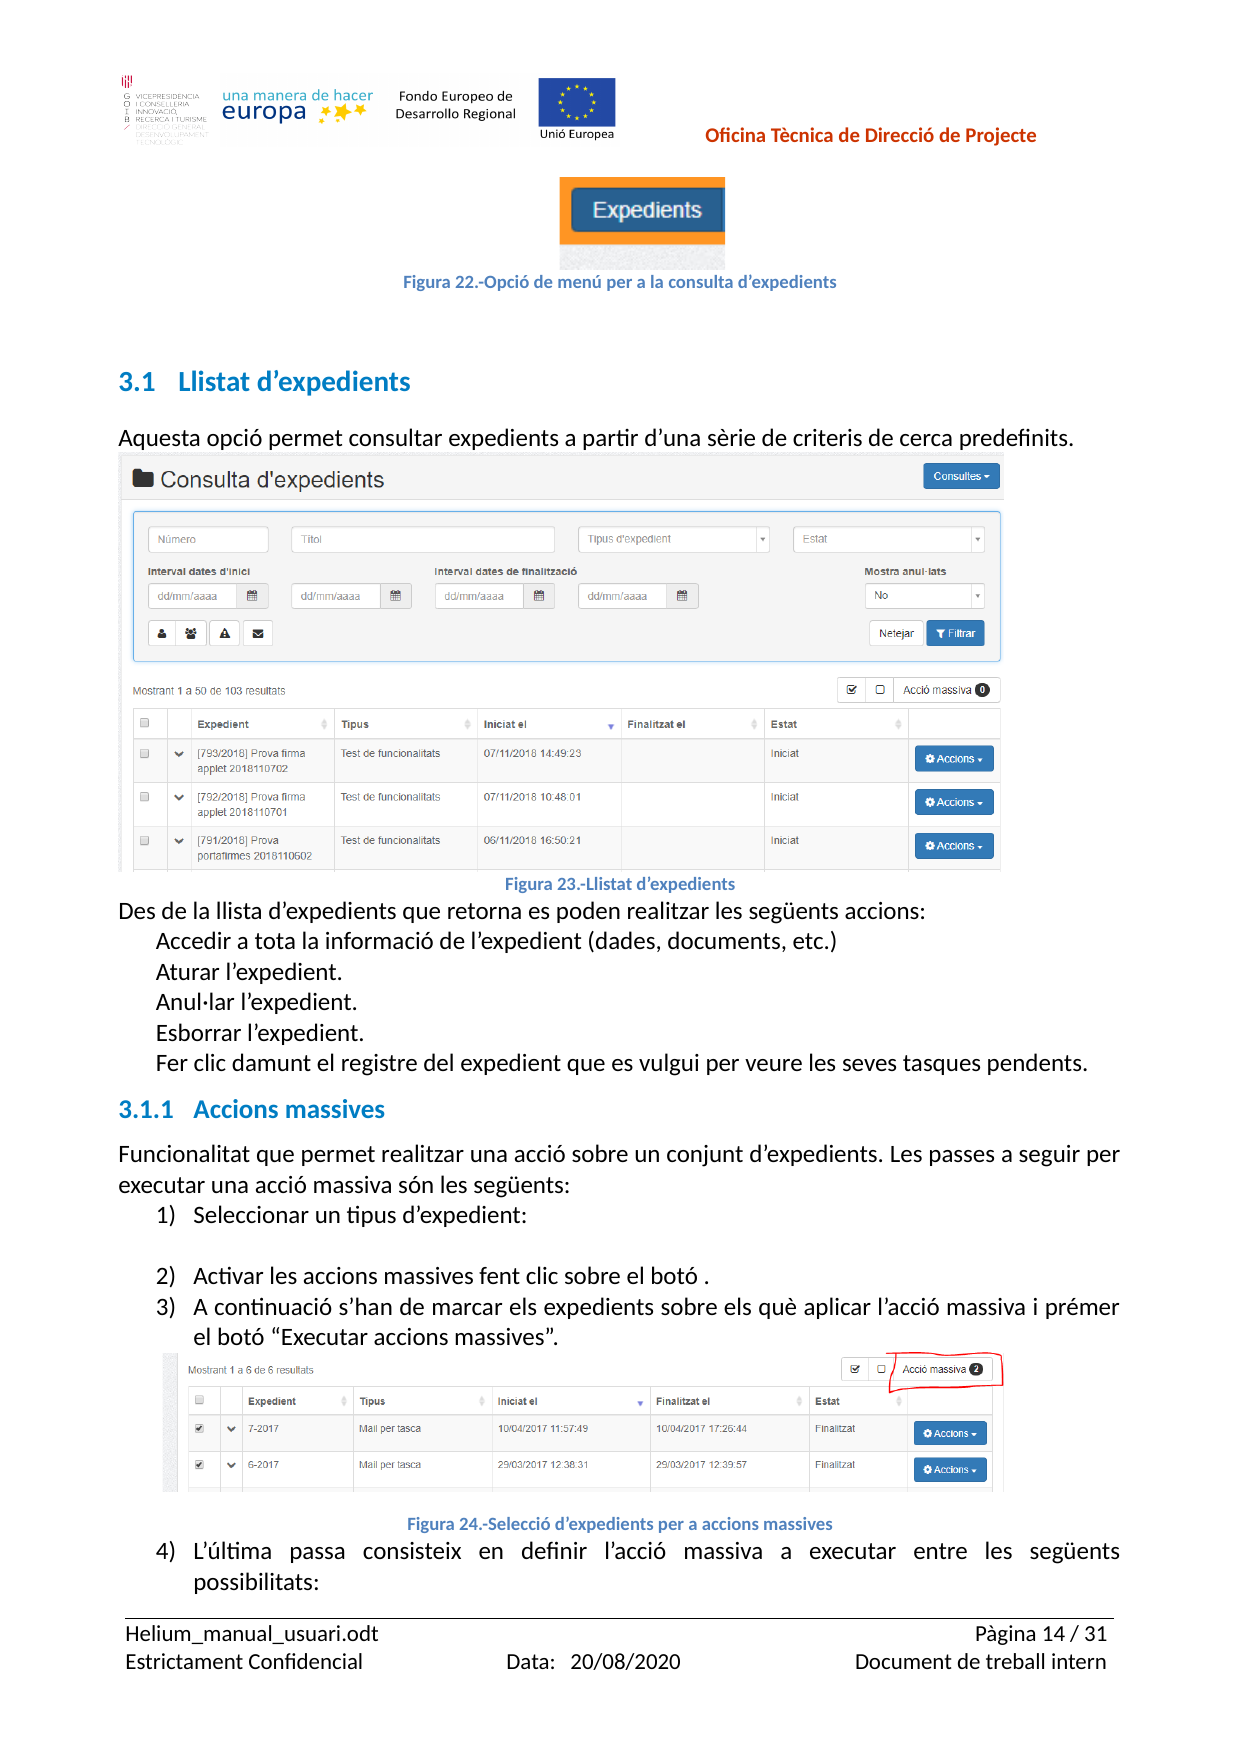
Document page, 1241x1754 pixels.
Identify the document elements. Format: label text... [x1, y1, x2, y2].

text Aquesta opció permet consultar expedients a partir d’una sèrie de criteris de cerca predefinits. [118, 422, 1122, 453]
text Aturar l’expedient. [118, 956, 1122, 987]
list Activar les accions massives fent clic sobre el botó . [156, 1260, 1122, 1291]
picture [219, 73, 621, 147]
text Anul·lar l’expedient. [118, 987, 1122, 1017]
picture [118, 452, 1004, 872]
text Fer clic damunt el registre del expedient que es vulgui per veure les seves tasques pendents. [156, 1048, 1122, 1078]
list A continuació s’han de marcar els expedients sobre els què aplicar l’acció massiva i prémer el botó “Executar accions massives”. [156, 1291, 1122, 1352]
text Esborrar l’expedient. [118, 1017, 1122, 1048]
text Figura 22.-Opció de menú per a la consulta d’expedients [118, 270, 1122, 293]
subtitle Llistat d’expedients [118, 363, 1122, 399]
list L’última passa consisteix en definir l’acció massiva a executar entre les següents possibilitats: [156, 1535, 1122, 1596]
list Seleccionar un tipus d’expedient: [156, 1199, 1122, 1230]
text Des de la llista d’expedients que retorna es poden realitzar les següents accions: [118, 895, 1122, 926]
picture [162, 1351, 1004, 1492]
picture [118, 73, 213, 147]
text Accedir a tota la informació de l’expedient (dades, documents, etc.) [156, 926, 1122, 956]
text Funcionalitat que permet realitzar una acció sobre un conjunt d’expedients. Les passes a seguir per executar una acció massiva són les següents: [118, 1138, 1122, 1199]
picture [559, 177, 725, 270]
subtitle Accions massives [118, 1093, 1122, 1126]
text Figura 24.-Selecció d’expedients per a accions massives [118, 1512, 1122, 1535]
text Figura 23.-Llistat d’expedients [118, 872, 1122, 895]
